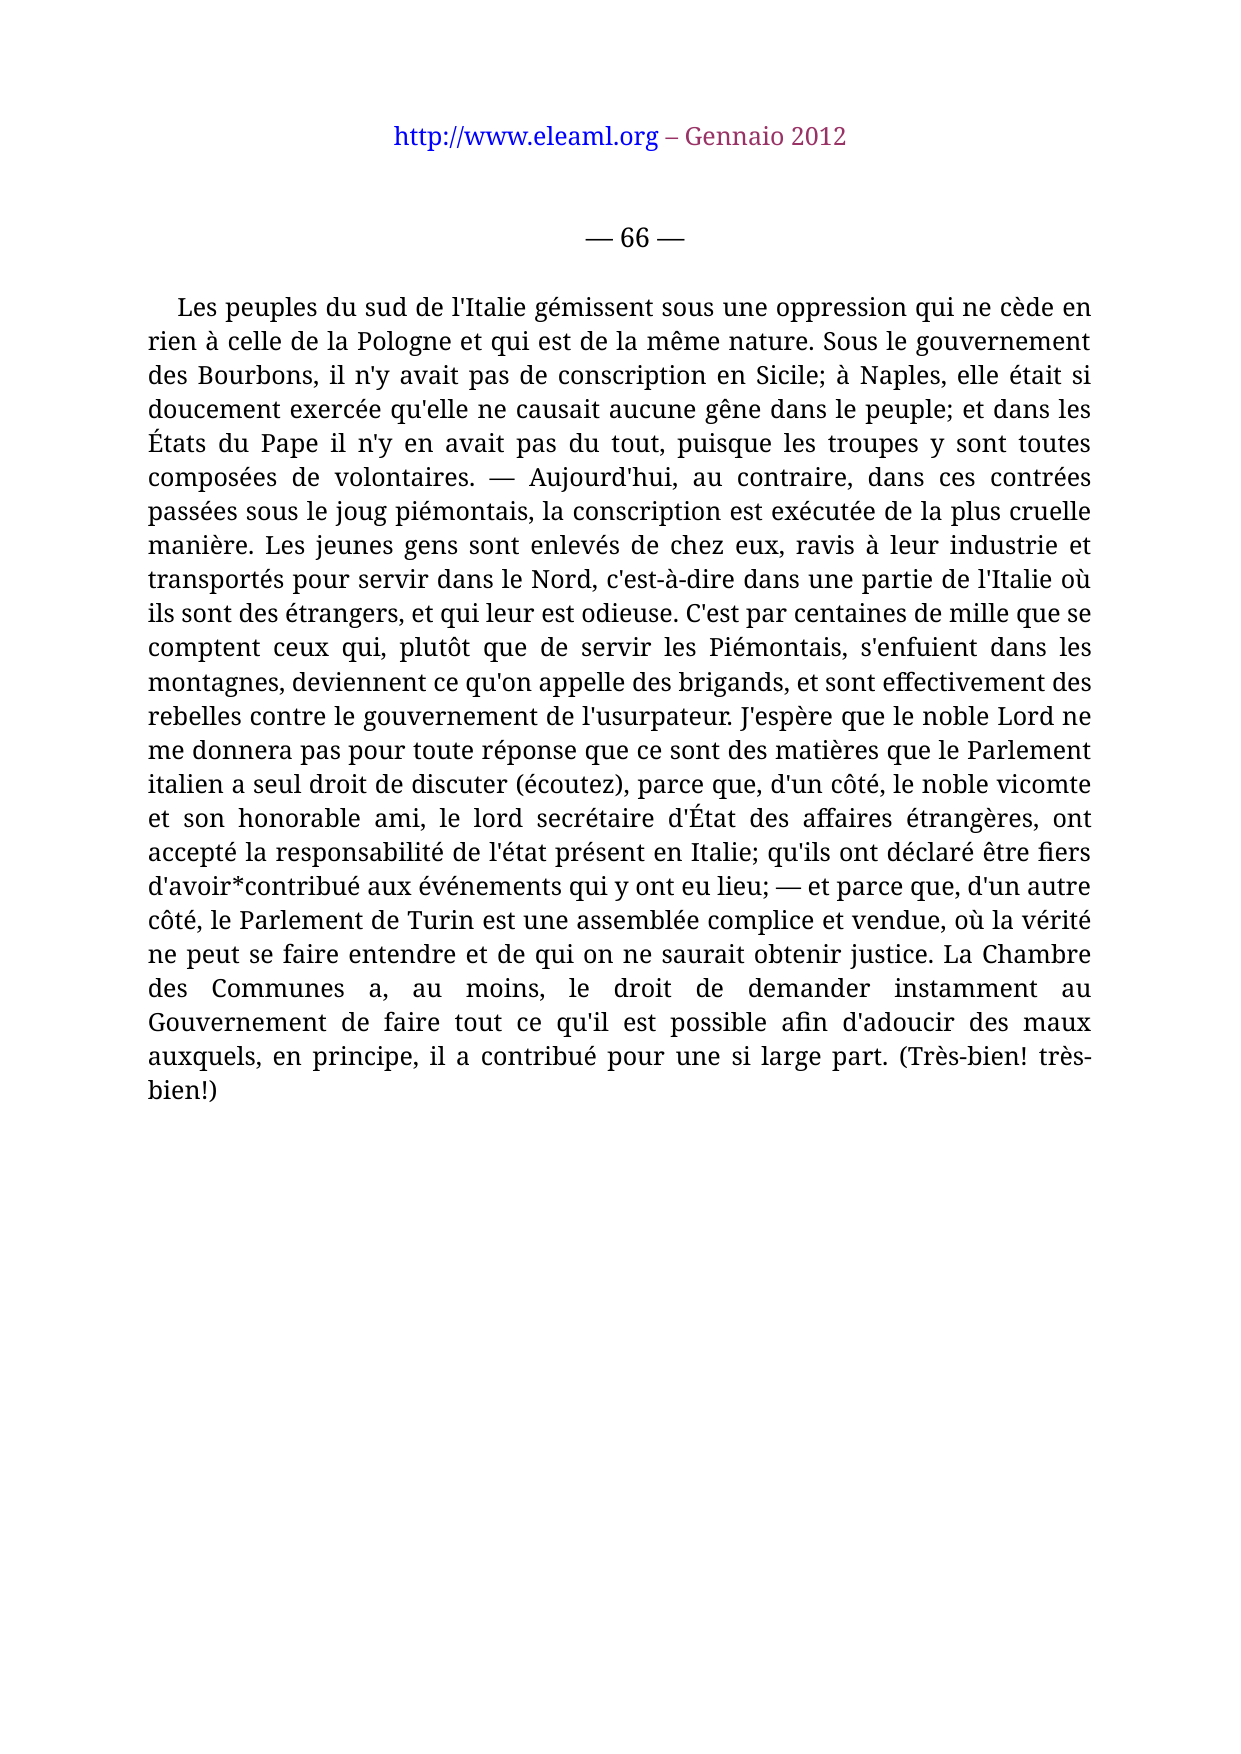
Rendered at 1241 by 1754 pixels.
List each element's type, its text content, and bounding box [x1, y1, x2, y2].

text — 66 — [148, 218, 1093, 255]
text Les peuples du sud de l'Italie gémissent sous une oppression qui ne cède en rien à celle de la Pologne et qui est de la même nature. Sous le gouvernement des Bourbons, il n'y avait pas de conscription en Sicile; à Naples, elle était si doucement exercée qu'elle ne causait aucune gêne dans le peuple; et dans les États du Pape il n'y en avait pas du tout, puisque les troupes y sont toutes composées de volontaires. — Aujourd'hui, au contraire, dans ces contrées passées sous le joug piémontais, la conscription est exécutée de la plus cruelle manière. Les jeunes gens sont enlevés de chez eux, ravis à leur industrie et transportés pour servir dans le Nord, c'est-à-dire dans une partie de l'Italie où ils sont des étrangers, et qui leur est odieuse. C'est par centaines de mille que se comptent ceux qui, plutôt que de servir les Piémontais, s'enfuient dans les montagnes, deviennent ce qu'on appelle des brigands, et sont effectivement des rebelles contre le gouvernement de l'usurpateur. J'espère que le noble Lord ne me donnera pas pour toute réponse que ce sont des matières que le Parlement italien a seul droit de discuter (écoutez), parce que, d'un côté, le noble vicomte et son honorable ami, le lord secrétaire d'État des affaires étrangères, ont accepté la responsabilité de l'état présent en Italie; qu'ils ont déclaré être fiers d'avoir*contribué aux événements qui y ont eu lieu; — et parce que, d'un autre côté, le Parlement de Turin est une assemblée complice et vendue, où la vérité ne peut se faire entendre et de qui on ne saurait obtenir justice. La Chambre des Communes a, au moins, le droit de demander instamment au Gouvernement de faire tout ce qu'il est possible afin d'adoucir des maux auxquels, en principe, il a contribué pour une si large part. (Très-bien! très-bien!) [148, 289, 1093, 1107]
